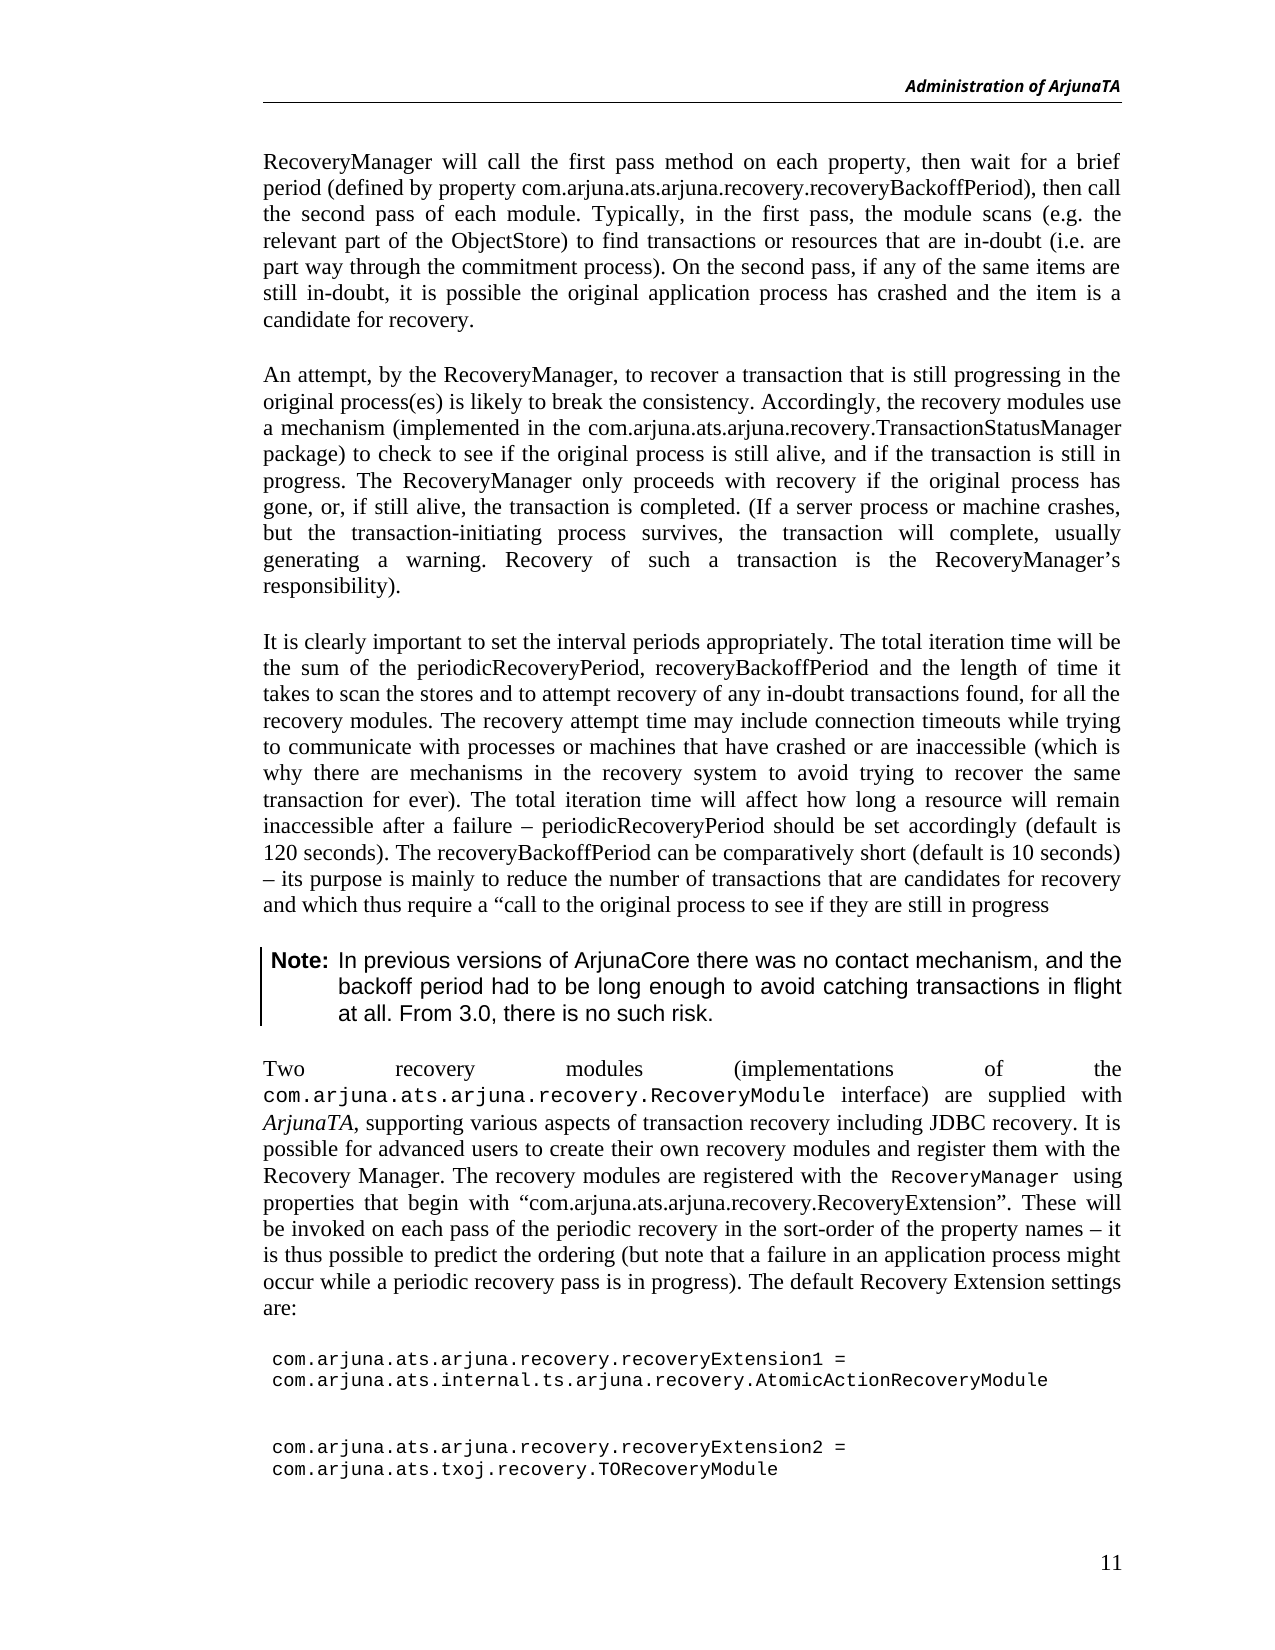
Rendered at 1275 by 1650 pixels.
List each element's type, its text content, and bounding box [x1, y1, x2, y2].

list In previous versions of ArjunaCore there was no contact mechanism, and the backoff period had to be long enough to avoid catching transactions in flight at all. From 3.0, there is no such risk. [262, 947, 1122, 1026]
text com.arjuna.ats.arjuna.recovery.recoveryExtension2 = com.arjuna.ats.txoj.recovery.TORecoveryModule [272, 1438, 1122, 1481]
text An attempt, by the RecoveryManager, to recover a transaction that is still progressing in the original process(es) is likely to break the consistency. Accordingly, the recovery modules use a mechanism (implemented in the com.arjuna.ats.arjuna.recovery.TransactionStatusManager package) to check to see if the original process is still alive, and if the transaction is still in progress. The RecoveryManager only proceeds with recovery if the original process has gone, or, if still alive, the transaction is completed. (If a server process or machine crashes, but the transaction-initiating process survives, the transaction will complete, usually generating a warning. Recovery of such a transaction is the RecoveryManager’s responsibility). [263, 361, 1122, 598]
text com.arjuna.ats.arjuna.recovery.recoveryExtension1 = com.arjuna.ats.internal.ts.arjuna.recovery.AtomicActionRecoveryModule [272, 1349, 1122, 1392]
text RecoveryManager will call the first pass method on each property, then wait for a brief period (defined by property com.arjuna.ats.arjuna.recovery.recoveryBackoffPeriod), then call the second pass of each module. Typically, in the first pass, the module scans (e.g. the relevant part of the ObjectStore) to find transactions or resources that are in-doubt (i.e. are part way through the commitment process). On the second pass, if any of the same items are still in-doubt, it is possible the original application process has crashed and the item is a candidate for recovery. [263, 148, 1122, 332]
text Two recovery modules (implementations of the com.arjuna.ats.arjuna.recovery.RecoveryModule interface) are supplied with ArjunaTA, supporting various aspects of transaction recovery including JDBC recovery. It is possible for advanced users to create their own recovery modules and register them with the Recovery Manager. The recovery modules are registered with the RecoveryManager using properties that begin with “com.arjuna.ats.arjuna.recovery.RecoveryExtension”. These will be invoked on each pass of the periodic recovery in the sort-order of the property names – it is thus possible to predict the ordering (but note that a failure in an application process might occur while a periodic recovery pass is in progress). The default Recovery Extension settings are: [263, 1055, 1122, 1320]
text It is clearly important to set the interval periods appropriately. The total iteration time will be the sum of the periodicRecoveryPeriod, recoveryBackoffPeriod and the length of time it takes to scan the stores and to attempt recovery of any in-doubt transactions found, for all the recovery modules. The recovery attempt time may include connection timeouts while trying to communicate with processes or machines that have crashed or are inaccessible (which is why there are mechanisms in the recovery system to avoid trying to recover the same transaction for ever). The total iteration time will affect how long a resource will remain inaccessible after a failure – periodicRecoveryPeriod should be set accordingly (default is 120 seconds). The recoveryBackoffPeriod can be comparatively short (default is 10 seconds) – its purpose is mainly to reduce the number of transactions that are candidates for recovery and which thus require a “call to the original process to see if they are still in progress [263, 628, 1122, 918]
